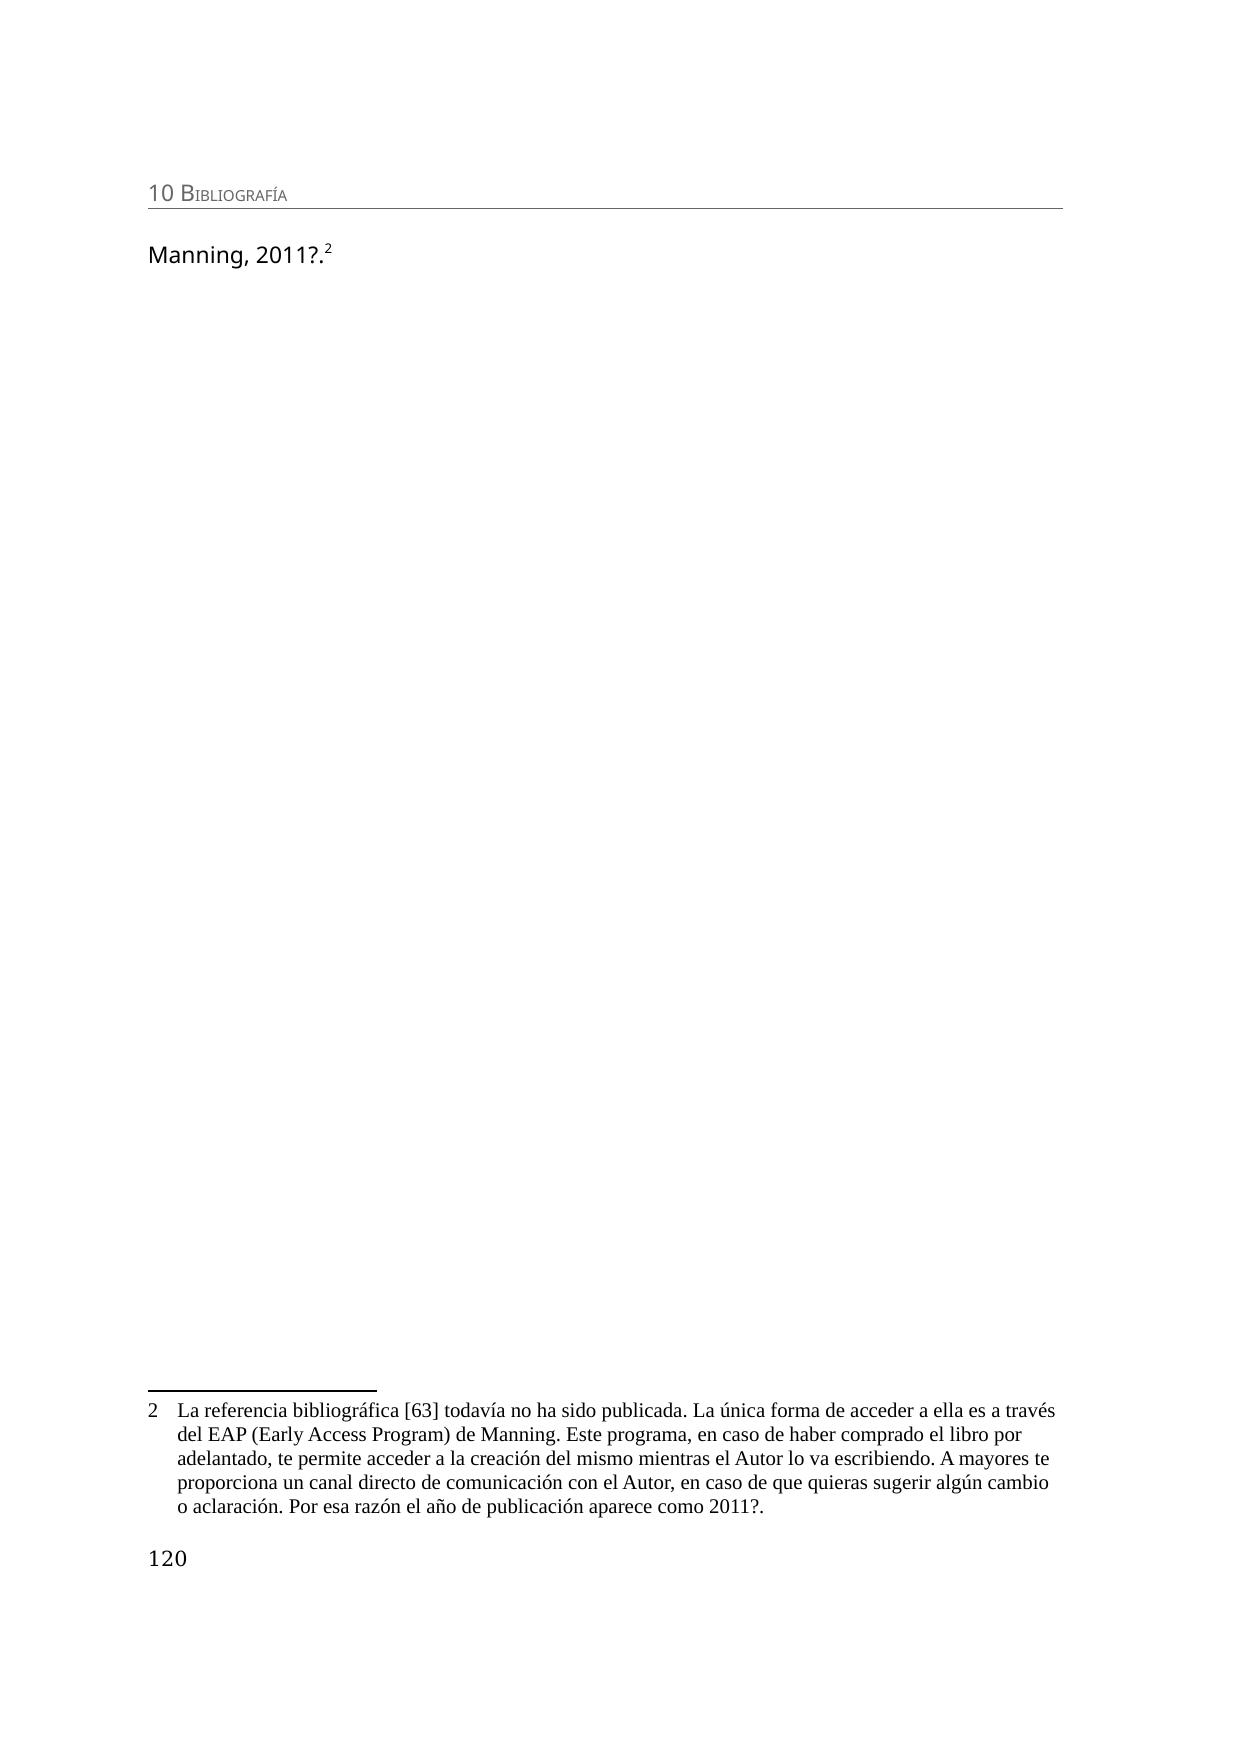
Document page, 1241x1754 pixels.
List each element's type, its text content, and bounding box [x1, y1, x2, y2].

text La referencia bibliográfica [63] todavía no ha sido publicada. La única forma de acceder a ella es a través del EAP (Early Access Program) de Manning. Este programa, en caso de haber comprado el libro por adelantado, te permite acceder a la creación del mismo mientras el Autor lo va escribiendo. A mayores te proporciona un canal directo de comunicación con el Autor, en caso de que quieras sugerir algún cambio o aclaración. Por esa razón el año de publicación aparece como 2011?. [148, 1397, 1063, 1518]
text Manning, 2011?. [148, 239, 1063, 270]
